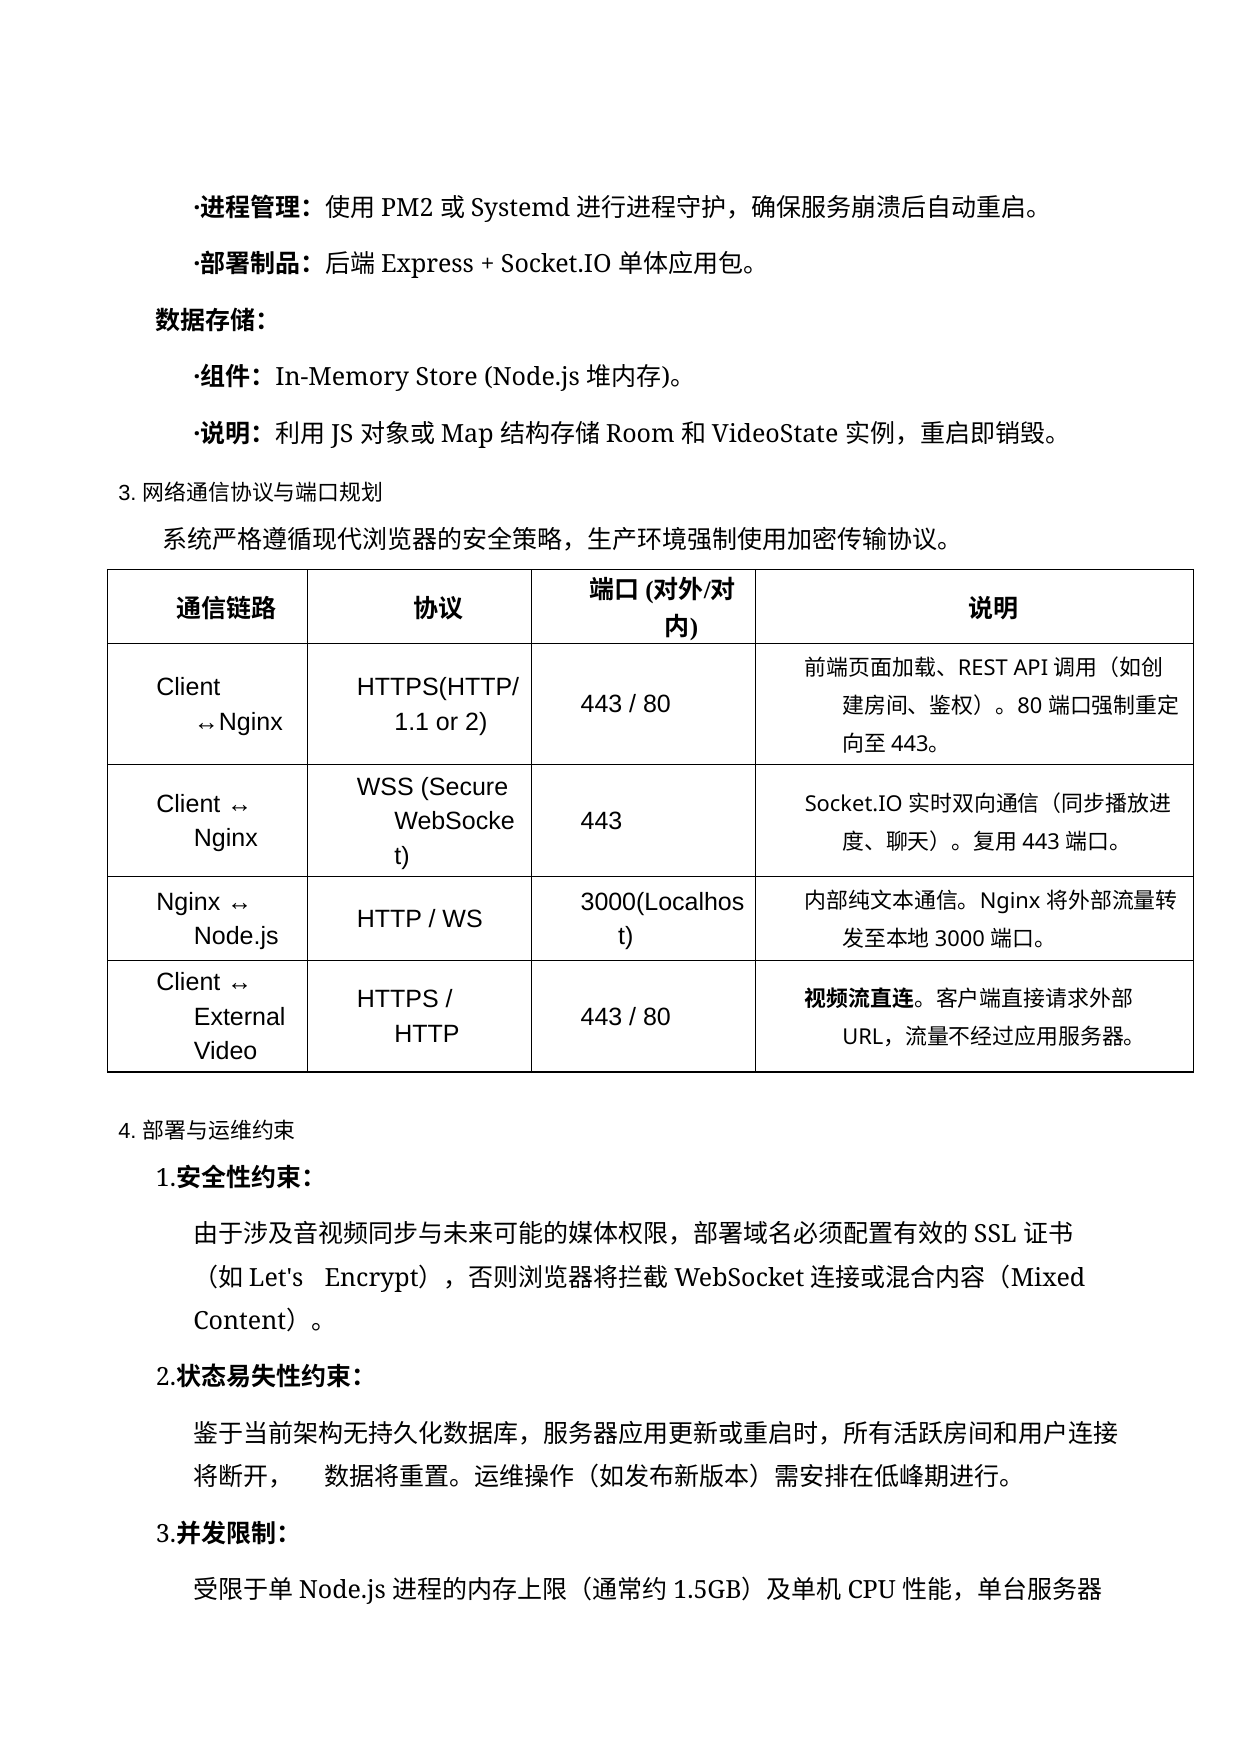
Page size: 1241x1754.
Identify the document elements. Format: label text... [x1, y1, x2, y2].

table_header 说明 [756, 570, 1193, 642]
table_cell Nginx ↔ Node.js [108, 877, 307, 960]
list ·进程管理：使用 PM2 或 Systemd 进行进程守护，确保服务崩溃后自动重启。 [156, 188, 1122, 224]
text 系统严格遵循现代浏览器的安全策略，生产环境强制使用加密传输协议。 [118, 519, 1122, 555]
table_cell Client ↔ Nginx [108, 765, 307, 876]
table_cell HTTPS / HTTP [308, 961, 531, 1071]
subtitle 网络通信协议与端口规划 [118, 475, 1122, 506]
list 3.并发限制： [156, 1513, 1122, 1549]
table_cell Client ↔ External Video [108, 961, 307, 1071]
list ·组件：In-Memory Store (Node.js 堆内存)。 [156, 357, 1122, 393]
list 由于涉及音视频同步与未来可能的媒体权限，部署域名必须配置有效的 SSL 证书（如 Let's Encrypt），否则浏览器将拦截 WebSocket 连接或混合内容（Mixed Content）。 [156, 1214, 1122, 1337]
table_cell Client ↔Nginx [108, 644, 307, 764]
table_cell HTTP / WS [308, 877, 531, 960]
table_cell 前端页面加载、REST API 调用（如创建房间、鉴权）。80 端口强制重定向至 443。 [756, 644, 1193, 764]
subtitle 部署与运维约束 [118, 1113, 1122, 1144]
table_header 通信链路 [108, 570, 307, 642]
list 数据存储： [156, 300, 1122, 337]
list 鉴于当前架构无持久化数据库，服务器应用更新或重启时，所有活跃房间和用户连接将断开， 数据将重置。运维操作（如发布新版本）需安排在低峰期进行。 [156, 1413, 1122, 1493]
list 1.安全性约束： [156, 1157, 1122, 1193]
table_cell 内部纯文本通信。Nginx 将外部流量转发至本地 3000 端口。 [756, 877, 1193, 960]
table_cell Socket.IO 实时双向通信（同步播放进度、聊天）。复用 443 端口。 [756, 765, 1193, 876]
list ·说明：利用 JS 对象或 Map 结构存储 Room 和 VideoState 实例，重启即销毁。 [156, 413, 1122, 449]
list ·部署制品：后端 Express + Socket.IO 单体应用包。 [156, 244, 1122, 280]
table_cell WSS (Secure WebSocket) [308, 765, 531, 876]
table_cell 视频流直连。客户端直接请求外部 URL，流量不经过应用服务器。 [756, 961, 1193, 1071]
table_header 协议 [308, 570, 531, 642]
list 受限于单 Node.js 进程的内存上限（通常约 1.5GB）及单机 CPU 性能，单台服务器 [156, 1569, 1122, 1606]
table_cell 443 / 80 [532, 644, 755, 764]
table_cell 443 / 80 [532, 961, 755, 1071]
table_header 端口 (对外/对内) [532, 570, 755, 642]
table_cell 443 [532, 765, 755, 876]
table_cell 3000(Localhost) [532, 877, 755, 960]
table_cell HTTPS(HTTP/1.1 or 2) [308, 644, 531, 764]
list 2.状态易失性约束： [156, 1357, 1122, 1393]
